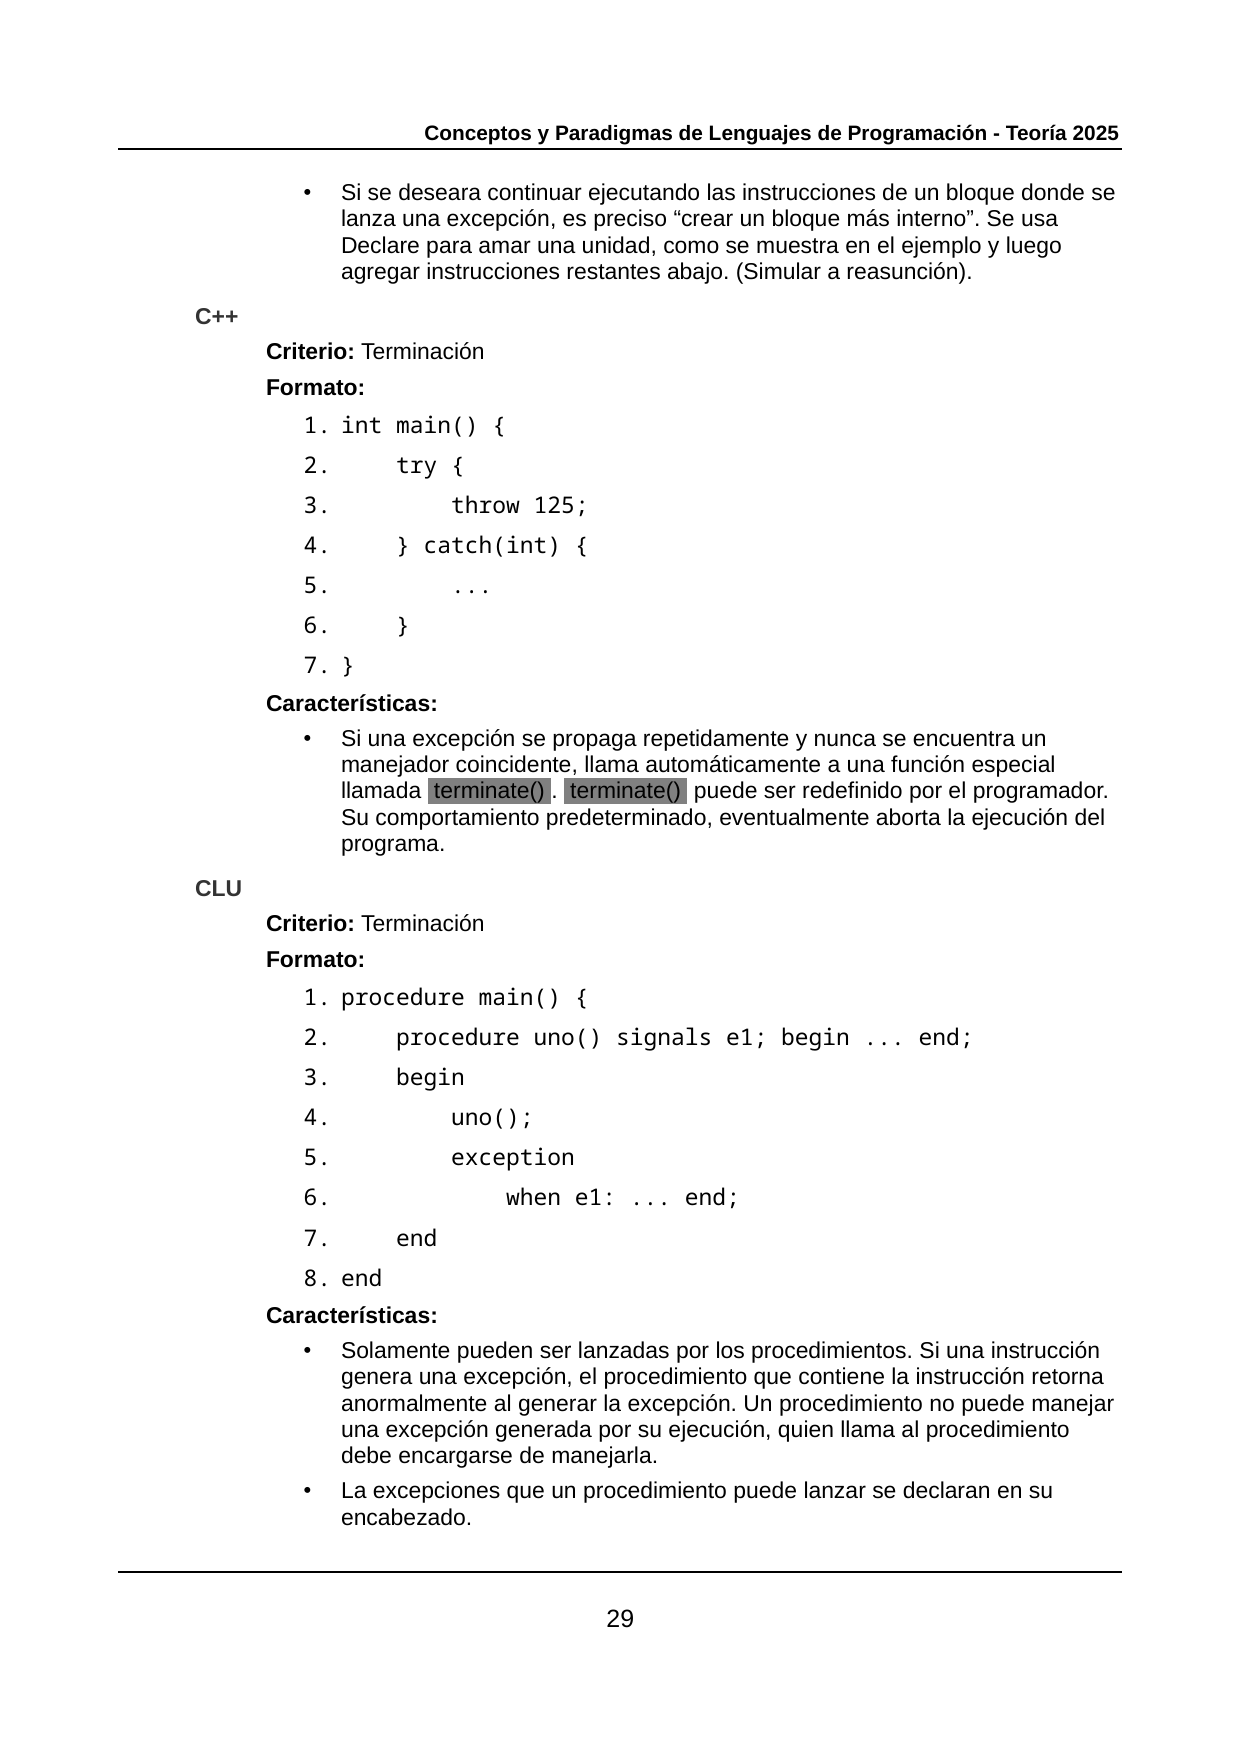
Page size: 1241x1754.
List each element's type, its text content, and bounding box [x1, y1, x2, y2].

list } [303, 609, 1122, 641]
list when e1: ... end; [303, 1181, 1122, 1213]
text Características: [266, 689, 1122, 716]
list Solamente pueden ser lanzadas por los procedimientos. Si una instrucción genera una excepción, el procedimiento que contiene la instrucción retorna anormalmente al generar la excepción. Un procedimiento no puede manejar una excepción generada por su ejecución, quien llama al procedimiento debe encargarse de manejarla. [303, 1337, 1122, 1469]
list } [303, 649, 1122, 681]
list procedure uno() signals e1; begin ... end; [303, 1021, 1122, 1052]
list Si se deseara continuar ejecutando las instrucciones de un bloque donde se lanza una excepción, es preciso “crear un bloque más interno”. Se usa Declare para amar una unidad, como se muestra en el ejemplo y luego agregar instrucciones restantes abajo. (Simular a reasunción). [303, 179, 1122, 284]
text Formato: [266, 373, 1122, 400]
list Si una excepción se propaga repetidamente y nunca se encuentra un manejador coincidente, llama automáticamente a una función especial llamada terminate() . terminate() puede ser redefinido por el programador. Su comportamiento predeterminado, eventualmente aborta la ejecución del programa. [303, 725, 1122, 856]
list end [303, 1221, 1122, 1253]
list La excepciones que un procedimiento puede lanzar se declaran en su encabezado. [303, 1477, 1122, 1530]
list } catch(int) { [303, 529, 1122, 560]
text Características: [266, 1302, 1122, 1328]
list int main() { [303, 409, 1122, 440]
subtitle C++ [192, 300, 1122, 332]
list exception [303, 1141, 1122, 1172]
list ... [303, 569, 1122, 600]
list try { [303, 449, 1122, 480]
list begin [303, 1061, 1122, 1092]
list procedure main() { [303, 981, 1122, 1012]
text Formato: [266, 946, 1122, 972]
text Criterio: Terminación [266, 338, 1122, 365]
subtitle CLU [192, 872, 1122, 904]
list throw 125; [303, 489, 1122, 520]
list end [303, 1262, 1122, 1293]
list uno(); [303, 1101, 1122, 1132]
text Criterio: Terminación [266, 910, 1122, 937]
